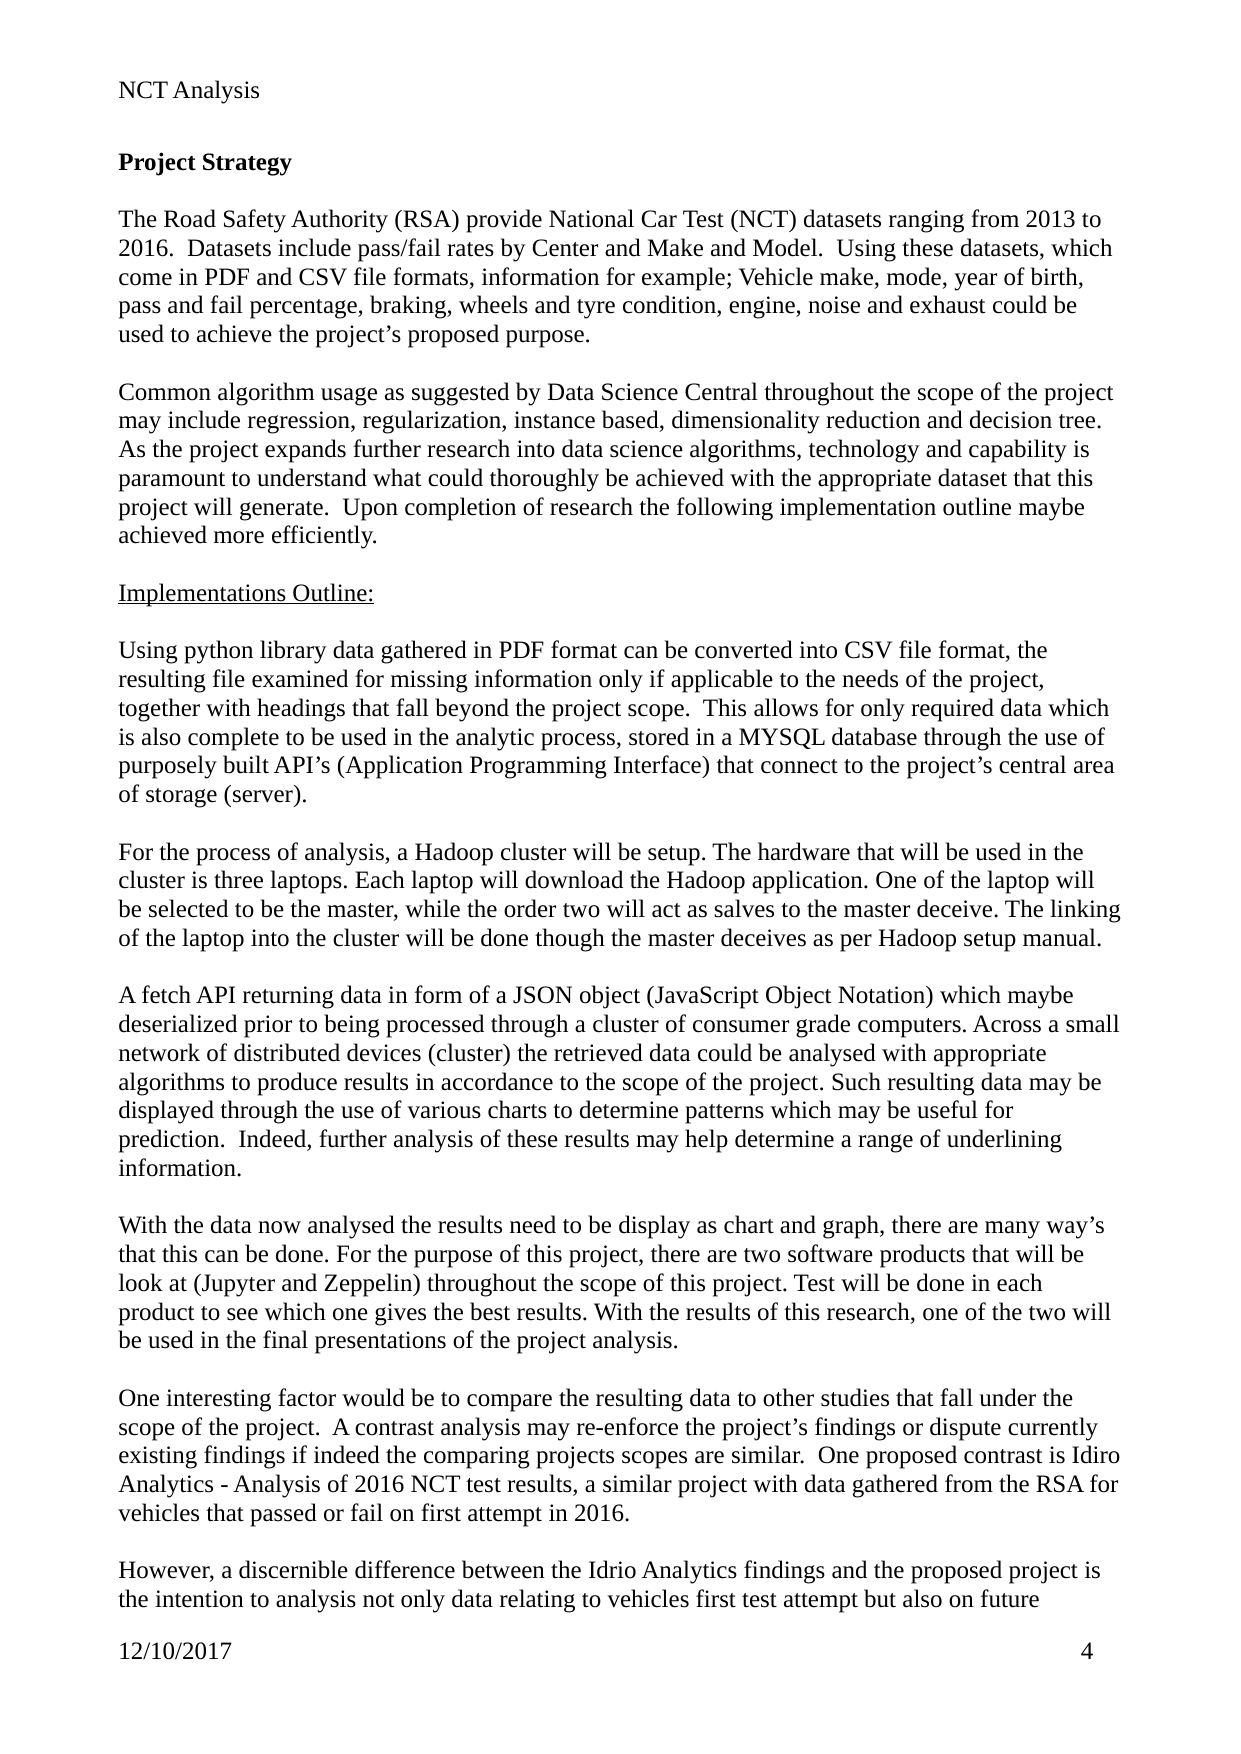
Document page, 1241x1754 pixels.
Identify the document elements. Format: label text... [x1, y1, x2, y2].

text Common algorithm usage as suggested by Data Science Central throughout the scope of the project may include regression, regularization, instance based, dimensionality reduction and decision tree. As the project expands further research into data science algorithms, technology and capability is paramount to understand what could thoroughly be achieved with the appropriate dataset that this project will generate. Upon completion of research the following implementation outline maybe achieved more efficiently. [118, 377, 1122, 549]
text Using python library data gathered in PDF format can be converted into CSV file format, the resulting file examined for missing information only if applicable to the needs of the project, together with headings that fall beyond the project scope. This allows for only required data which is also complete to be used in the analytic process, stored in a MYSQL database through the use of purposely built API’s (Application Programming Interface) that connect to the project’s central area of storage (server). [118, 636, 1122, 808]
text With the data now analysed the results need to be display as chart and graph, there are many way’s that this can be done. For the purpose of this project, there are two software products that will be look at (Jupyter and Zeppelin) throughout the scope of this project. Test will be done in each product to see which one gives the best results. With the results of this research, one of the two will be used in the final presentations of the project analysis. [118, 1211, 1122, 1354]
text Project Strategy [118, 147, 1122, 176]
text Implementations Outline: [118, 578, 1122, 607]
text However, a discernible difference between the Idrio Analytics findings and the proposed project is the intention to analysis not only data relating to vehicles first test attempt but also on future [118, 1556, 1122, 1613]
text A fetch API returning data in form of a JSON object (JavaScript Object Notation) which maybe deserialized prior to being processed through a cluster of consumer grade computers. Across a small network of distributed devices (cluster) the retrieved data could be analysed with appropriate algorithms to produce results in accordance to the scope of the project. Such resulting data may be displayed through the use of various charts to determine patterns which may be useful for prediction. Indeed, further analysis of these results may help determine a range of underlining information. [118, 981, 1122, 1182]
text One interesting factor would be to compare the resulting data to other studies that fall under the scope of the project. A contrast analysis may re-enforce the project’s findings or dispute currently existing findings if indeed the comparing projects scopes are similar. One proposed contrast is Idiro Analytics - Analysis of 2016 NCT test results, a similar project with data gathered from the RSA for vehicles that passed or fail on first attempt in 2016. [118, 1383, 1122, 1527]
text For the process of analysis, a Hadoop cluster will be setup. The hardware that will be used in the cluster is three laptops. Each laptop will download the Hadoop application. One of the laptop will be selected to be the master, while the order two will act as salves to the master deceive. The linking of the laptop into the cluster will be done though the master deceives as per Hadoop setup manual. [118, 837, 1122, 952]
text The Road Safety Authority (RSA) provide National Car Test (NCT) datasets ranging from 2013 to 2016. Datasets include pass/fail rates by Center and Make and Model. Using these datasets, which come in PDF and CSV file formats, information for example; Vehicle make, mode, year of birth, pass and fail percentage, braking, wheels and tyre condition, engine, noise and exhaust could be used to achieve the project’s proposed purpose. [118, 204, 1122, 348]
